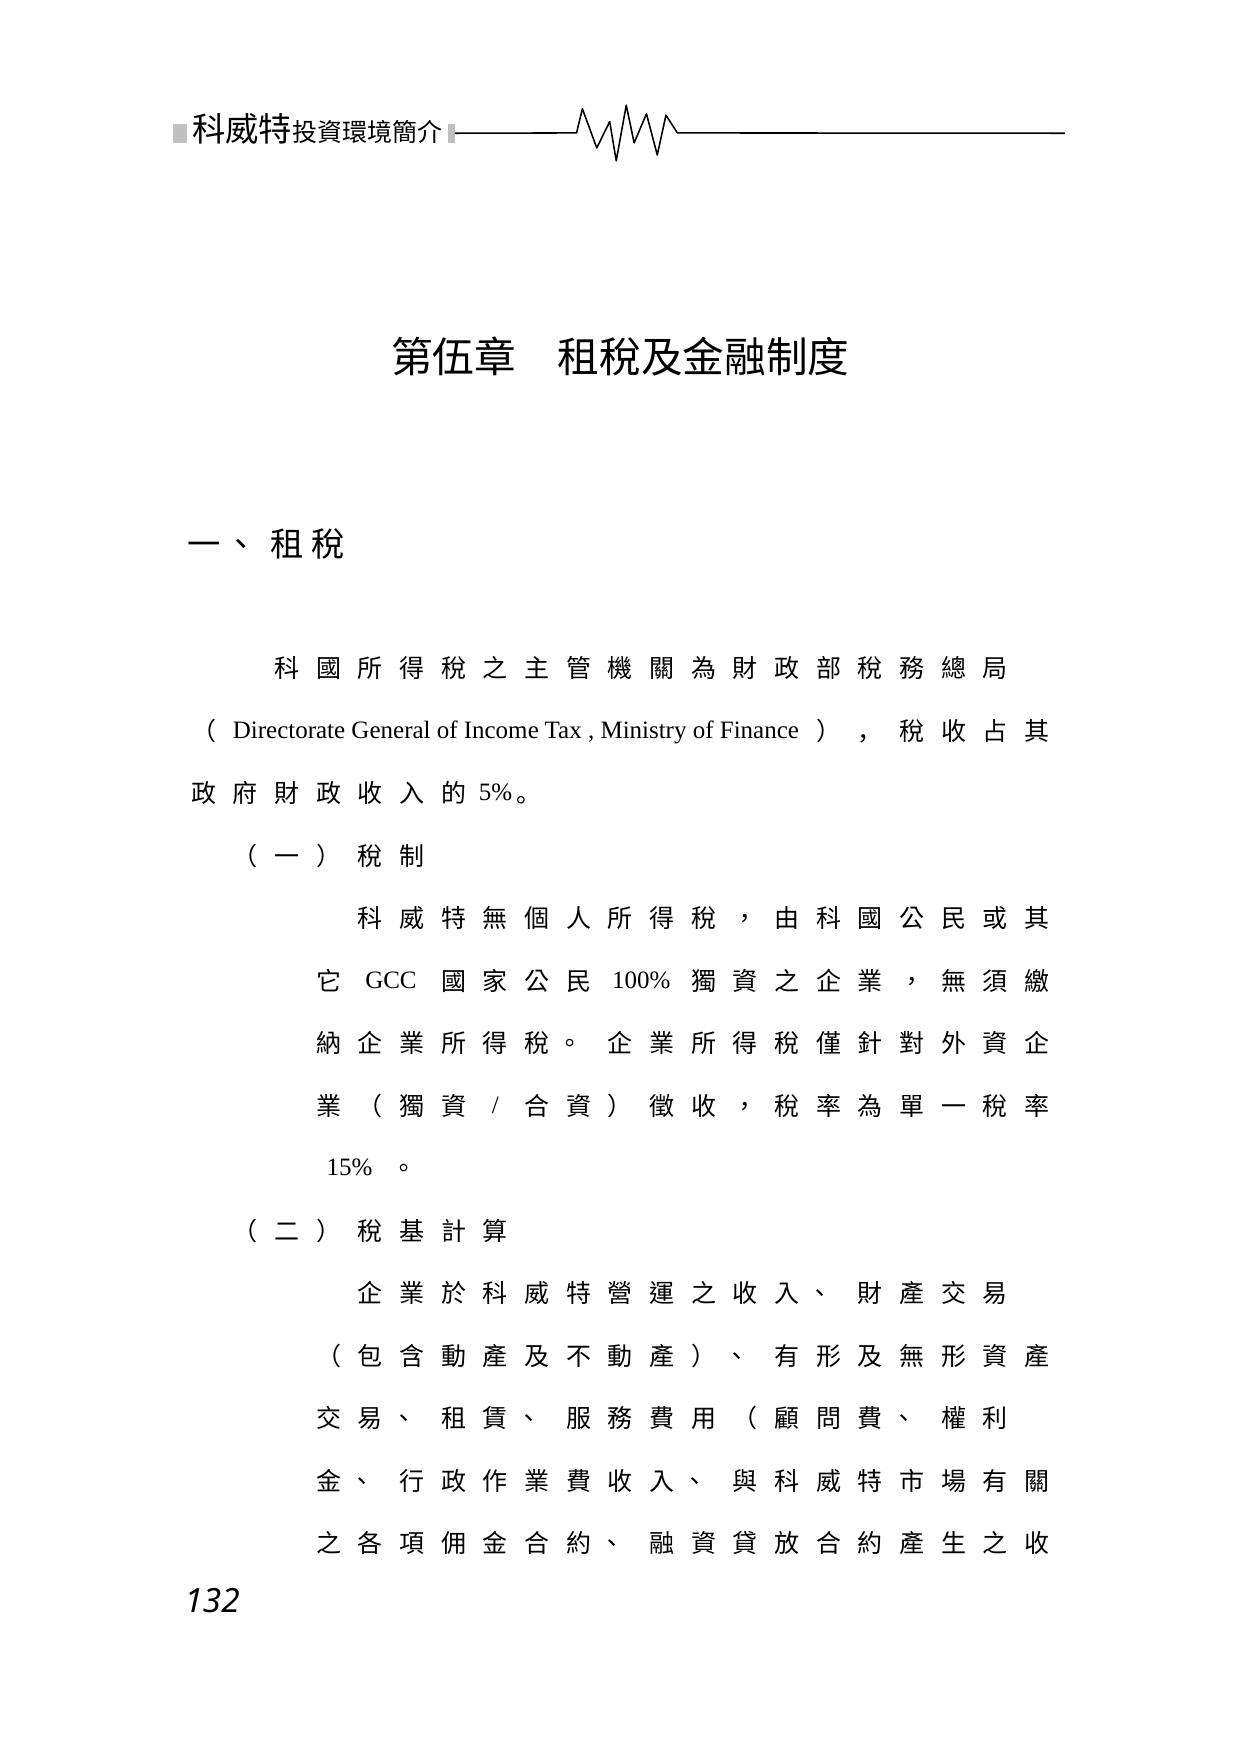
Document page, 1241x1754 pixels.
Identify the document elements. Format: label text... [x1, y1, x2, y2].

text 科國所得稅之主管機關為財政部稅務總局（Directorate General of Income Tax , Ministry of Finance），稅收占其政府財政收入的5%。 [183, 625, 1058, 813]
text 科威特無個人所得稅，由科國公民或其它GCC國家公民100%獨資之企業，無須繳納企業所得稅。企業所得稅僅針對外資企業（獨資/合資）徵收，稅率為單一稅率15%。 [281, 875, 1058, 1188]
text 企業於科威特營運之收入、財產交易（包含動產及不動產）、有形及無形資產交易、租賃、服務費用（顧問費、權利金、行政作業費收入、與科威特市場有關之各項佣金合約、融資貸放合約產生之收 [281, 1250, 1058, 1563]
text （一）稅制 [207, 813, 1058, 875]
text （二）稅基計算 [207, 1188, 1058, 1250]
text 第伍章 租稅及金融制度 [183, 313, 1058, 375]
text 一、租稅 [183, 500, 1058, 563]
